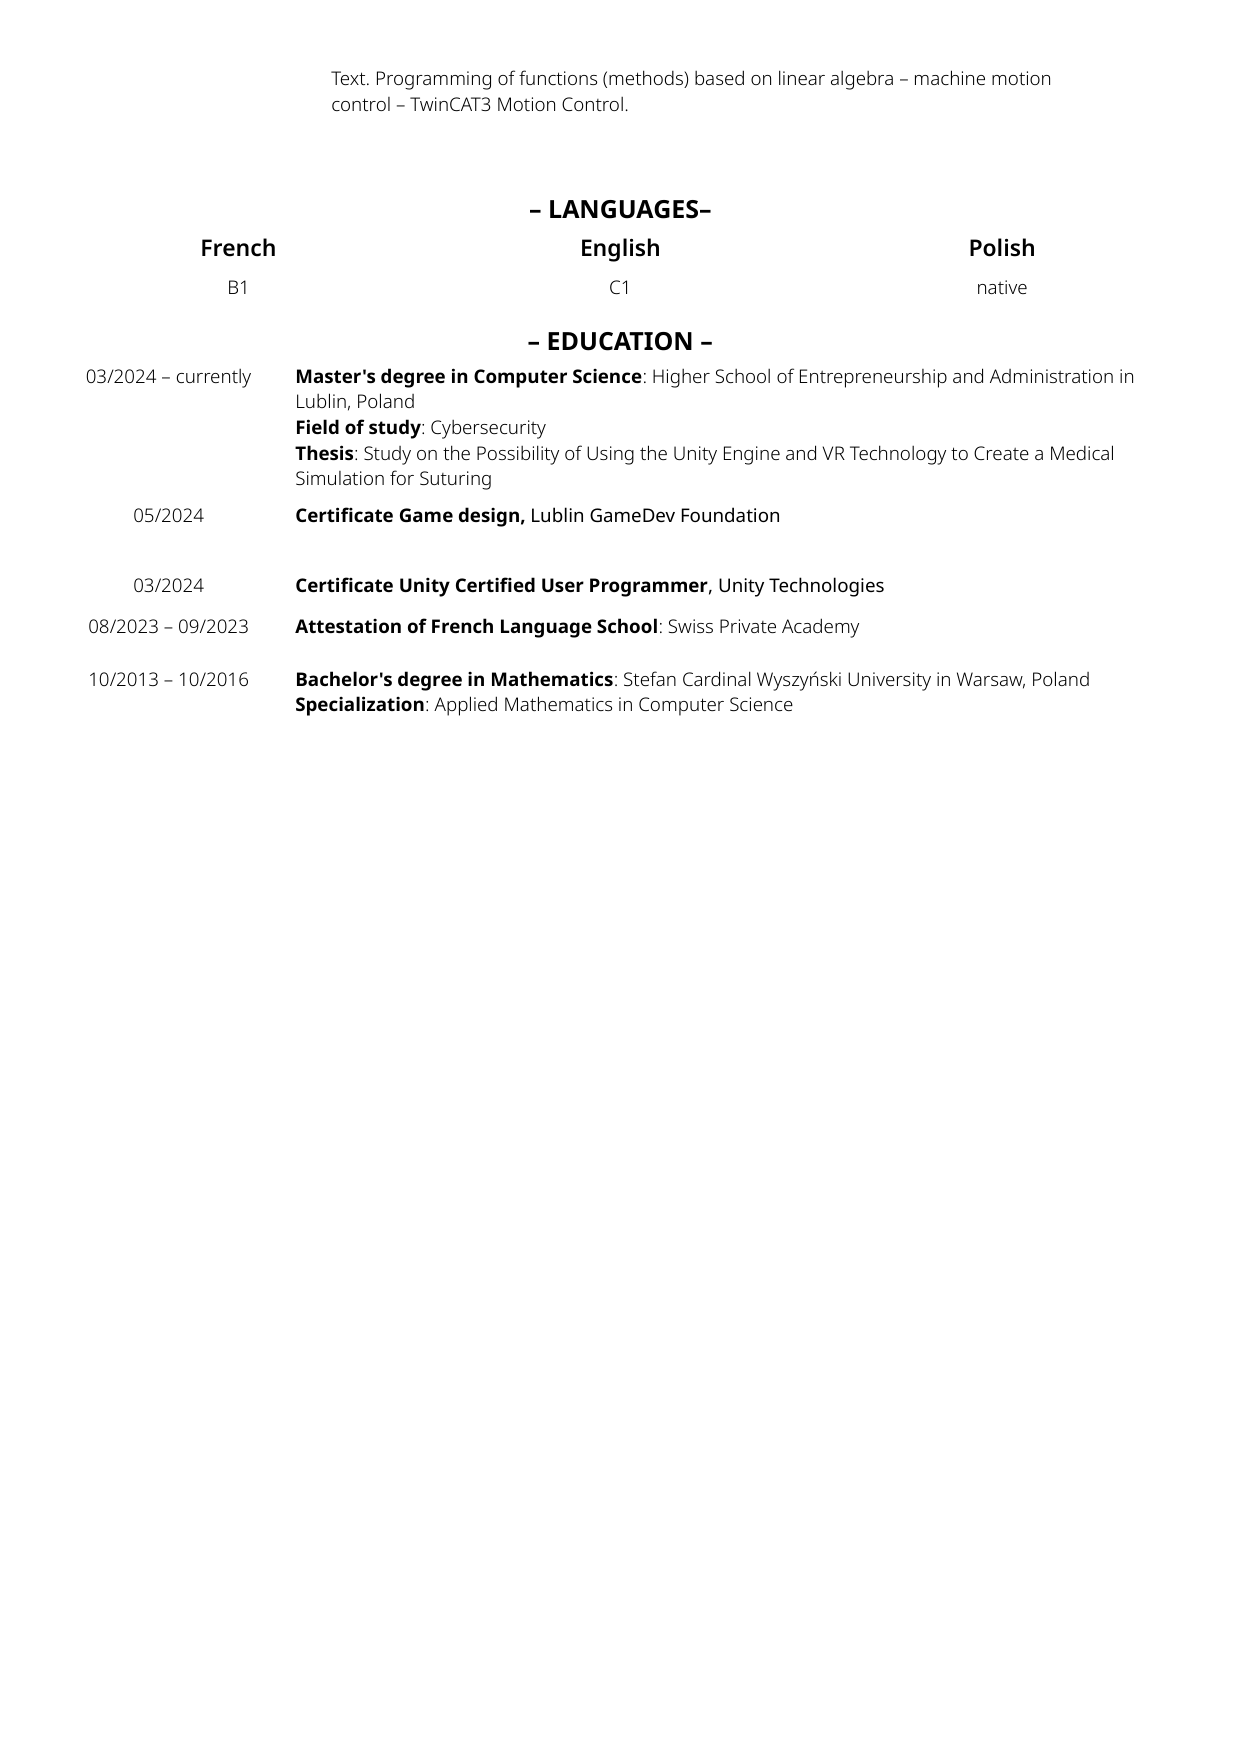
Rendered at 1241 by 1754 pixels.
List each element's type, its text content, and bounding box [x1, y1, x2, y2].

table_cell 08/2023 – 09/2023 [47, 608, 289, 660]
table_cell 10/2013 – 10/2016 [47, 660, 289, 723]
table_cell Certificate Game design, Lublin GameDev Foundation [290, 497, 1192, 567]
table_cell C1 [429, 269, 811, 306]
table_header French [47, 226, 429, 269]
table_header English [429, 226, 811, 269]
table_cell Bachelor's degree in Mathematics: Stefan Cardinal Wyszyński University in Warsaw, Poland Specialization: Applied Mathematics in Computer Science [290, 660, 1192, 723]
table_cell [47, 60, 288, 122]
table_cell Certificate Unity Certified User Programmer, Unity Technologies [290, 567, 1192, 608]
list – LANGUAGES– [47, 192, 1193, 226]
table_cell 03/2024 [47, 567, 289, 608]
table_cell Attestation of French Language School: Swiss Private Academy [290, 608, 1192, 660]
table_cell 05/2024 [47, 497, 289, 567]
table_cell native [811, 269, 1193, 306]
table_header Master's degree in Computer Science: Higher School of Entrepreneurship and Administration in Lublin, Poland Field of study: Cybersecurity Thesis: Study on the Possibility of Using the Unity Engine and VR Technology to Create a Medical Simulation for Suturing [290, 358, 1192, 497]
table_header Polish [811, 226, 1193, 269]
list – EDUCATION – [47, 323, 1193, 357]
table_header 03/2024 – currently [47, 358, 289, 497]
table_cell B1 [47, 269, 429, 306]
table_cell Text. Programming of functions (methods) based on linear algebra – machine motion control – TwinCAT3 Motion Control. [288, 60, 1087, 122]
table_cell [1087, 60, 1192, 122]
